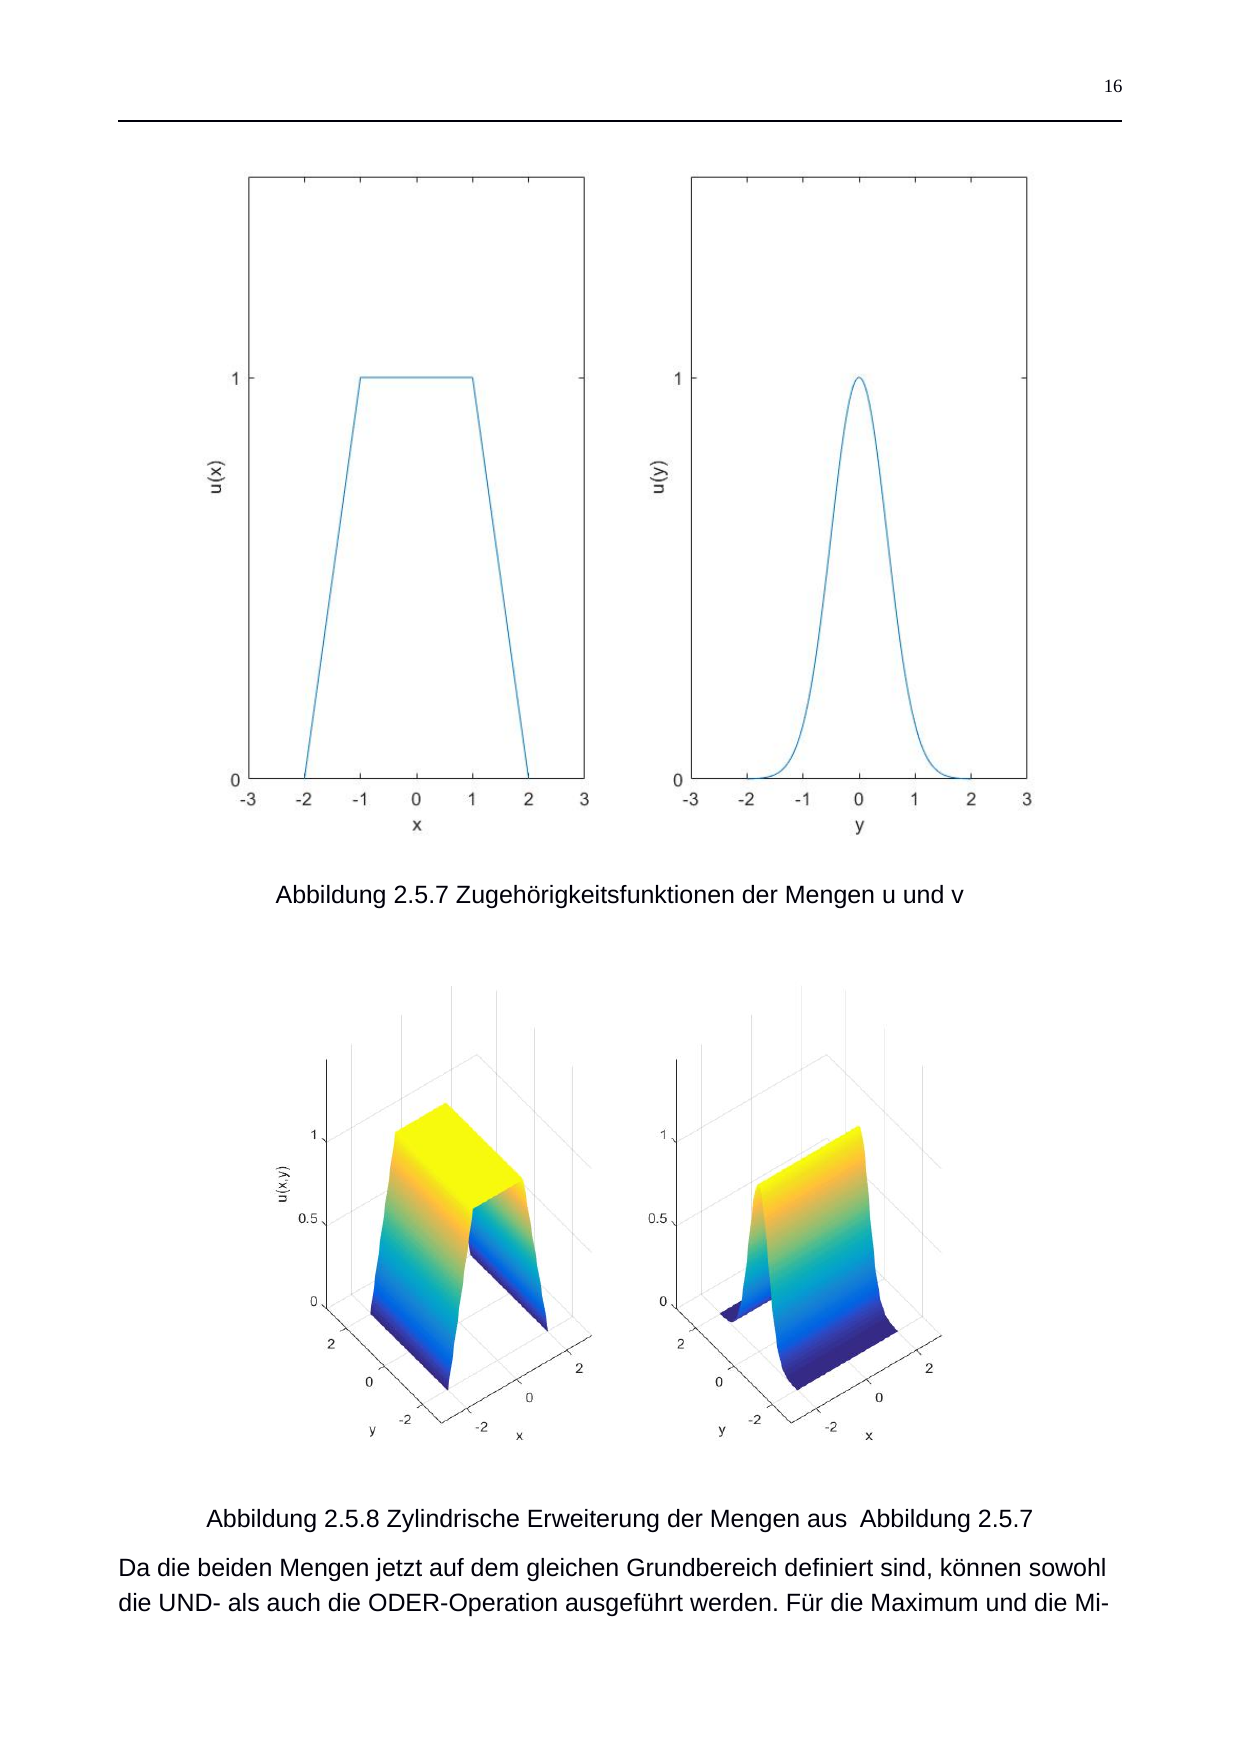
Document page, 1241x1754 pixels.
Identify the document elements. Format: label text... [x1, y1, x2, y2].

picture [223, 929, 1017, 1484]
text Abbildung 2.5.7 Zugehörigkeitsfunktionen der Mengen u und v [118, 880, 1122, 909]
picture [118, 121, 1123, 860]
text Da die beiden Mengen jetzt auf dem gleichen Grundbereich definiert sind, können sowohl die UND- als auch die ODER-Operation ausgeführt werden. Für die Maximum und die Mi- [118, 1553, 1122, 1617]
text Abbildung 2.5.8 Zylindrische Erweiterung der Mengen aus Abbildung 2.5.7 [118, 1504, 1122, 1533]
